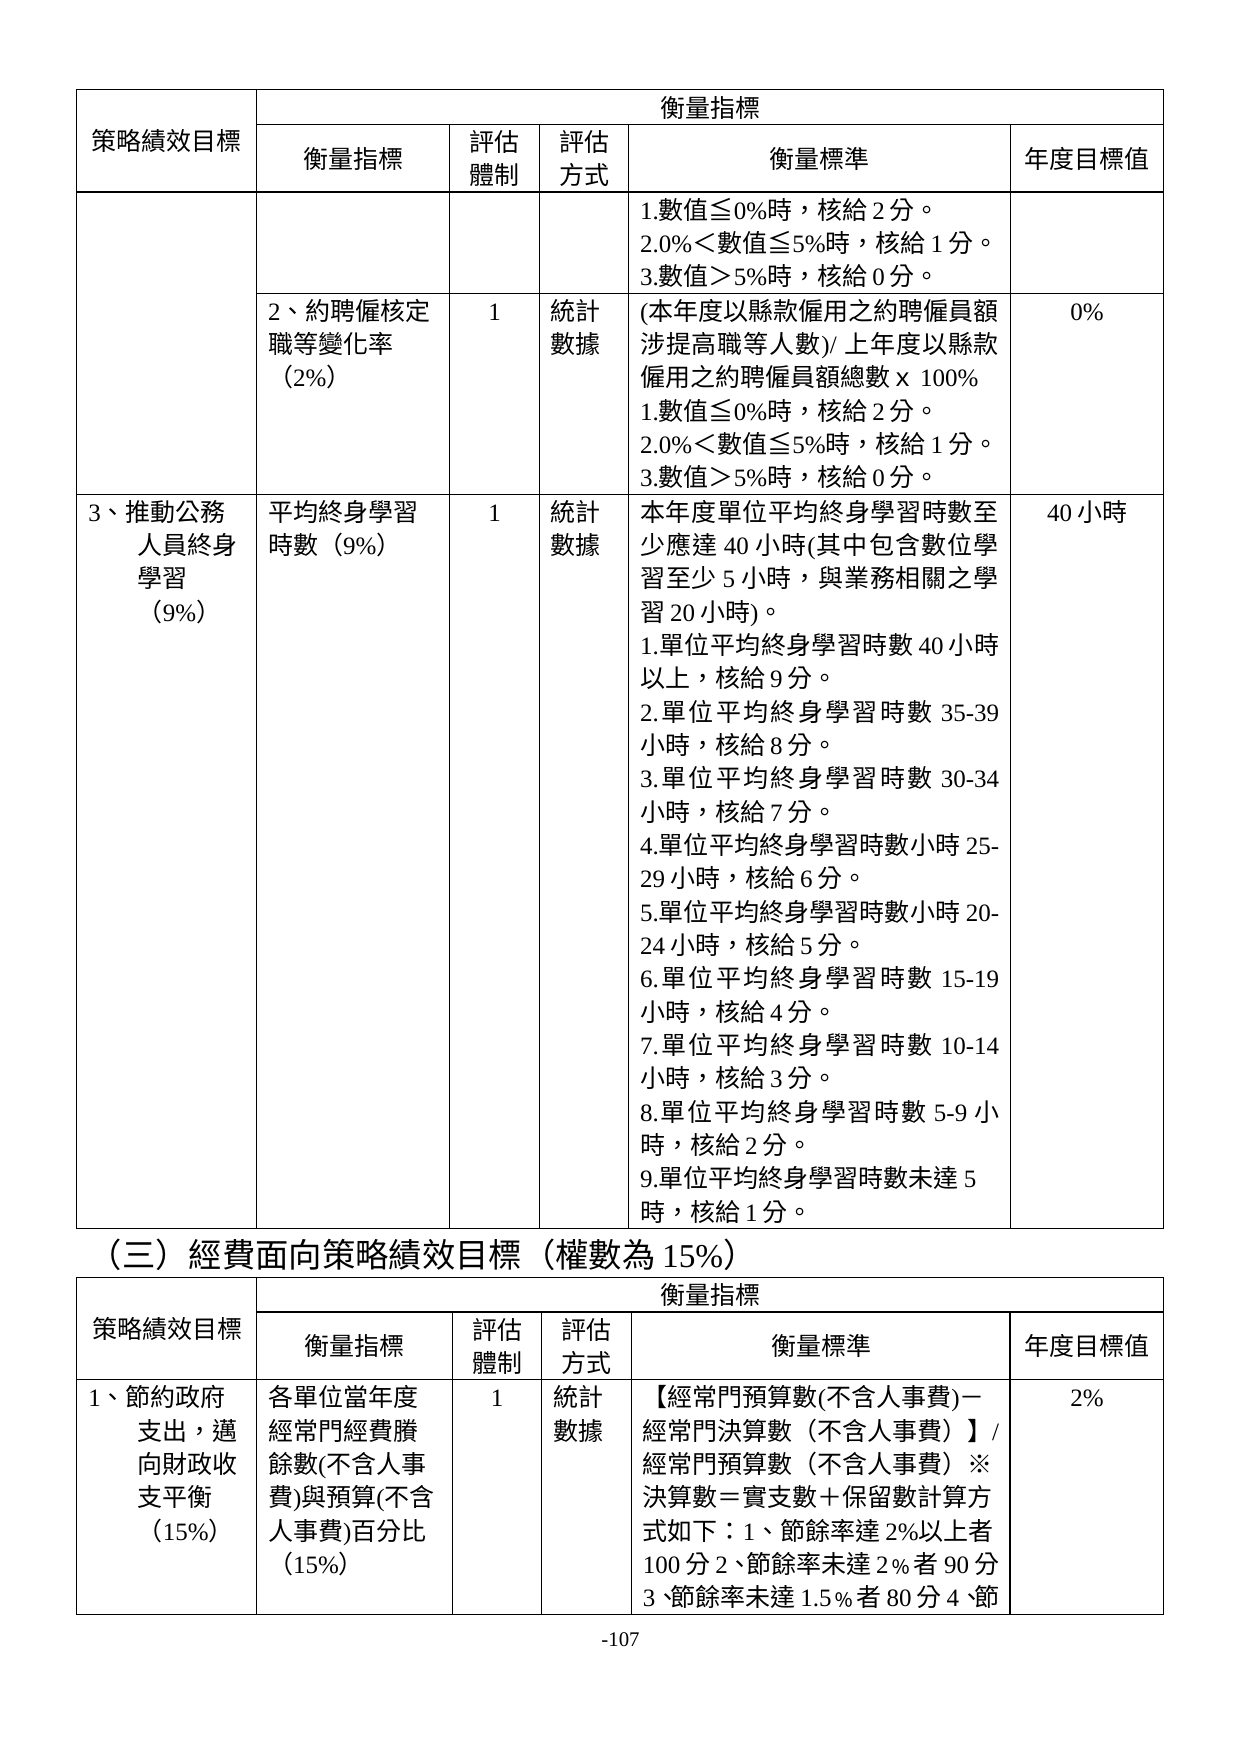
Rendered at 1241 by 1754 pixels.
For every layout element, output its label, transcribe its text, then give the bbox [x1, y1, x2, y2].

table_cell 節約政府支出，邁向財政收支平衡（15%） [77, 1380, 256, 1613]
table_cell 衡量標準 [632, 1313, 1009, 1379]
table_cell 評估方式 [542, 1313, 631, 1379]
table_cell 衡量標準 [629, 125, 1010, 191]
table_cell 統計數據 [540, 495, 628, 1228]
table_cell [77, 293, 256, 493]
table_cell 各單位當年度經常門經費賸餘數(不含人事費)與預算(不含人事費)百分比（15%） [257, 1380, 452, 1613]
table_cell [450, 193, 539, 292]
table_cell 統計數據 [540, 294, 628, 493]
table_cell 平均終身學習時數（9%） [257, 495, 449, 1228]
table_cell 本年度單位平均終身學習時數至少應達40小時(其中包含數位學習至少5小時，與業務相關之學習20小時)。 1.單位平均終身學習時數40小時以上，核給9分。 2.單位平均終身學習時數35-39小時，核給8分。 3.單位平均終身學習時數30-34小時，核給7分。 4.單位平均終身學習時數小時25-29小時，核給6分。 5.單位平均終身學習時數小時20-24小時，核給5分。 6.單位平均終身學習時數15-19小時，核給4分。 7.單位平均終身學習時數10-14小時，核給3分。 8.單位平均終身學習時數5-9小時，核給2分。 9.單位平均終身學習時數未達5時，核給1分。 [629, 495, 1010, 1228]
table_header 衡量指標 [257, 90, 1163, 124]
table_cell 年度目標值 [1011, 125, 1163, 191]
table_cell 1 [453, 1380, 541, 1613]
table_cell 評估體制 [453, 1313, 541, 1379]
table_cell [540, 193, 628, 292]
table_cell 評估體制 [450, 125, 539, 191]
table_cell 【經常門預算數(不含人事費)－經常門決算數（不含人事費）】/經常門預算數（不含人事費）※決算數＝實支數＋保留數計算方式如下：1、節餘率達2%以上者100分2、節餘率未達2﹪者 90分3、節餘率未達1.5﹪者80分4、節 [632, 1380, 1009, 1613]
table_cell [77, 193, 256, 292]
table_cell 40小時 [1011, 495, 1163, 1228]
table_cell (本年度以縣款僱用之約聘僱員額涉提高職等人數)/ 上年度以縣款僱用之約聘僱員額總數ｘ100% 1.數值≦0%時，核給2分。 2.0%＜數值≦5%時，核給1分。 3.數值＞5%時，核給0分。 [629, 294, 1010, 493]
table_cell [257, 193, 449, 292]
table_cell 1 [450, 495, 539, 1228]
table_cell 衡量指標 [257, 1313, 452, 1379]
table_cell 統計數據 [542, 1380, 631, 1613]
table_header 衡量指標 [257, 1278, 1163, 1311]
table_cell [1011, 193, 1163, 292]
table_header 策略績效目標 [77, 1278, 256, 1379]
table_cell 1.數值≦0%時，核給2分。 2.0%＜數值≦5%時，核給1分。 3.數值＞5%時，核給0分。 [629, 193, 1010, 292]
table_cell 1 [450, 294, 539, 493]
table_cell 評估方式 [540, 125, 628, 191]
table_cell 0% [1011, 294, 1163, 493]
text （三）經費面向策略績效目標（權數為15%） [88, 1229, 1152, 1277]
table_cell 2% [1011, 1380, 1163, 1613]
table_cell 推動公務人員終身學習（9%） [77, 495, 256, 1228]
table_cell 衡量指標 [257, 125, 449, 191]
table_cell 年度目標值 [1011, 1313, 1163, 1379]
table_cell 2、約聘僱核定職等變化率（2%） [257, 294, 449, 493]
table_header 策略績效目標 [77, 90, 256, 191]
